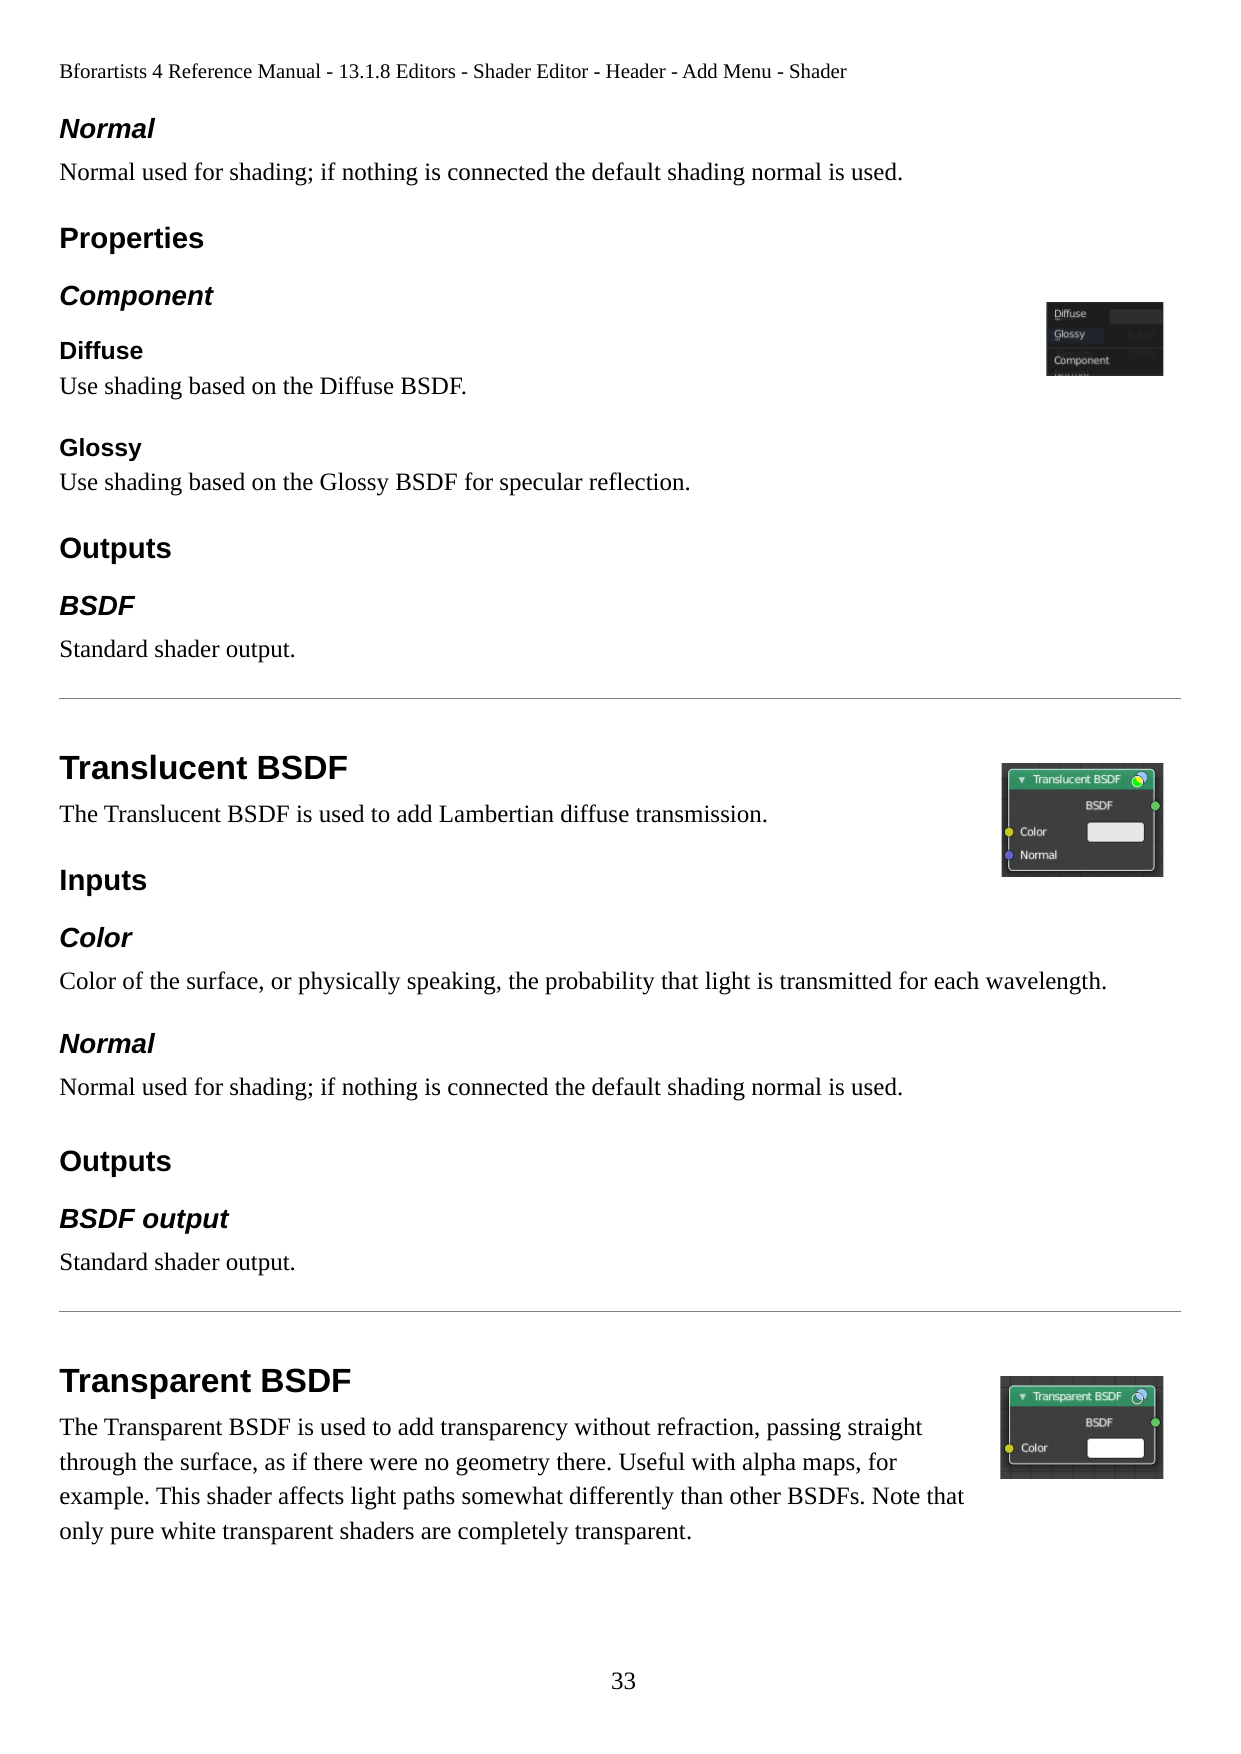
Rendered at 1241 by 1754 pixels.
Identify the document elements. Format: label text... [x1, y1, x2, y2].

subtitle Outputs [59, 1144, 1181, 1178]
text Use shading based on the Diffuse BSDF. [59, 371, 1181, 400]
text Normal used for shading; if nothing is connected the default shading normal is used. [59, 157, 1181, 186]
subtitle Transparent BSDF [59, 1361, 1181, 1400]
subtitle Glossy [59, 433, 1181, 461]
subtitle Translucent BSDF [59, 748, 1181, 787]
text Normal used for shading; if nothing is connected the default shading normal is used. [59, 1072, 1181, 1101]
subtitle Diffuse [59, 336, 1046, 365]
picture [1001, 763, 1164, 877]
subtitle BSDF [59, 590, 1181, 622]
subtitle Normal [59, 113, 1181, 144]
subtitle Component [59, 279, 1181, 311]
text Standard shader output. [59, 634, 1181, 663]
text Color of the surface, or physically speaking, the probability that light is transmitted for each wavelength. [59, 966, 1181, 995]
text Use shading based on the Glossy BSDF for specular reflection. [59, 467, 1181, 496]
subtitle BSDF output [59, 1203, 1181, 1235]
text The Translucent BSDF is used to add Lambertian diffuse transmission. [59, 799, 1001, 828]
picture [1046, 302, 1164, 376]
subtitle Outputs [59, 531, 1181, 565]
subtitle Color [59, 922, 1181, 954]
picture [1000, 1376, 1164, 1479]
subtitle [1164, 336, 1181, 365]
subtitle Normal [59, 1028, 1181, 1059]
subtitle Inputs [59, 863, 1181, 897]
subtitle Properties [59, 221, 1181, 254]
text The Transparent BSDF is used to add transparency without refraction, passing straight through the surface, as if there were no geometry there. Useful with alpha maps, for example. This shader affects light paths somewhat differently than other BSDFs. Note that only pure white transparent shaders are completely transparent. [59, 1412, 1181, 1545]
text Standard shader output. [59, 1247, 1181, 1276]
